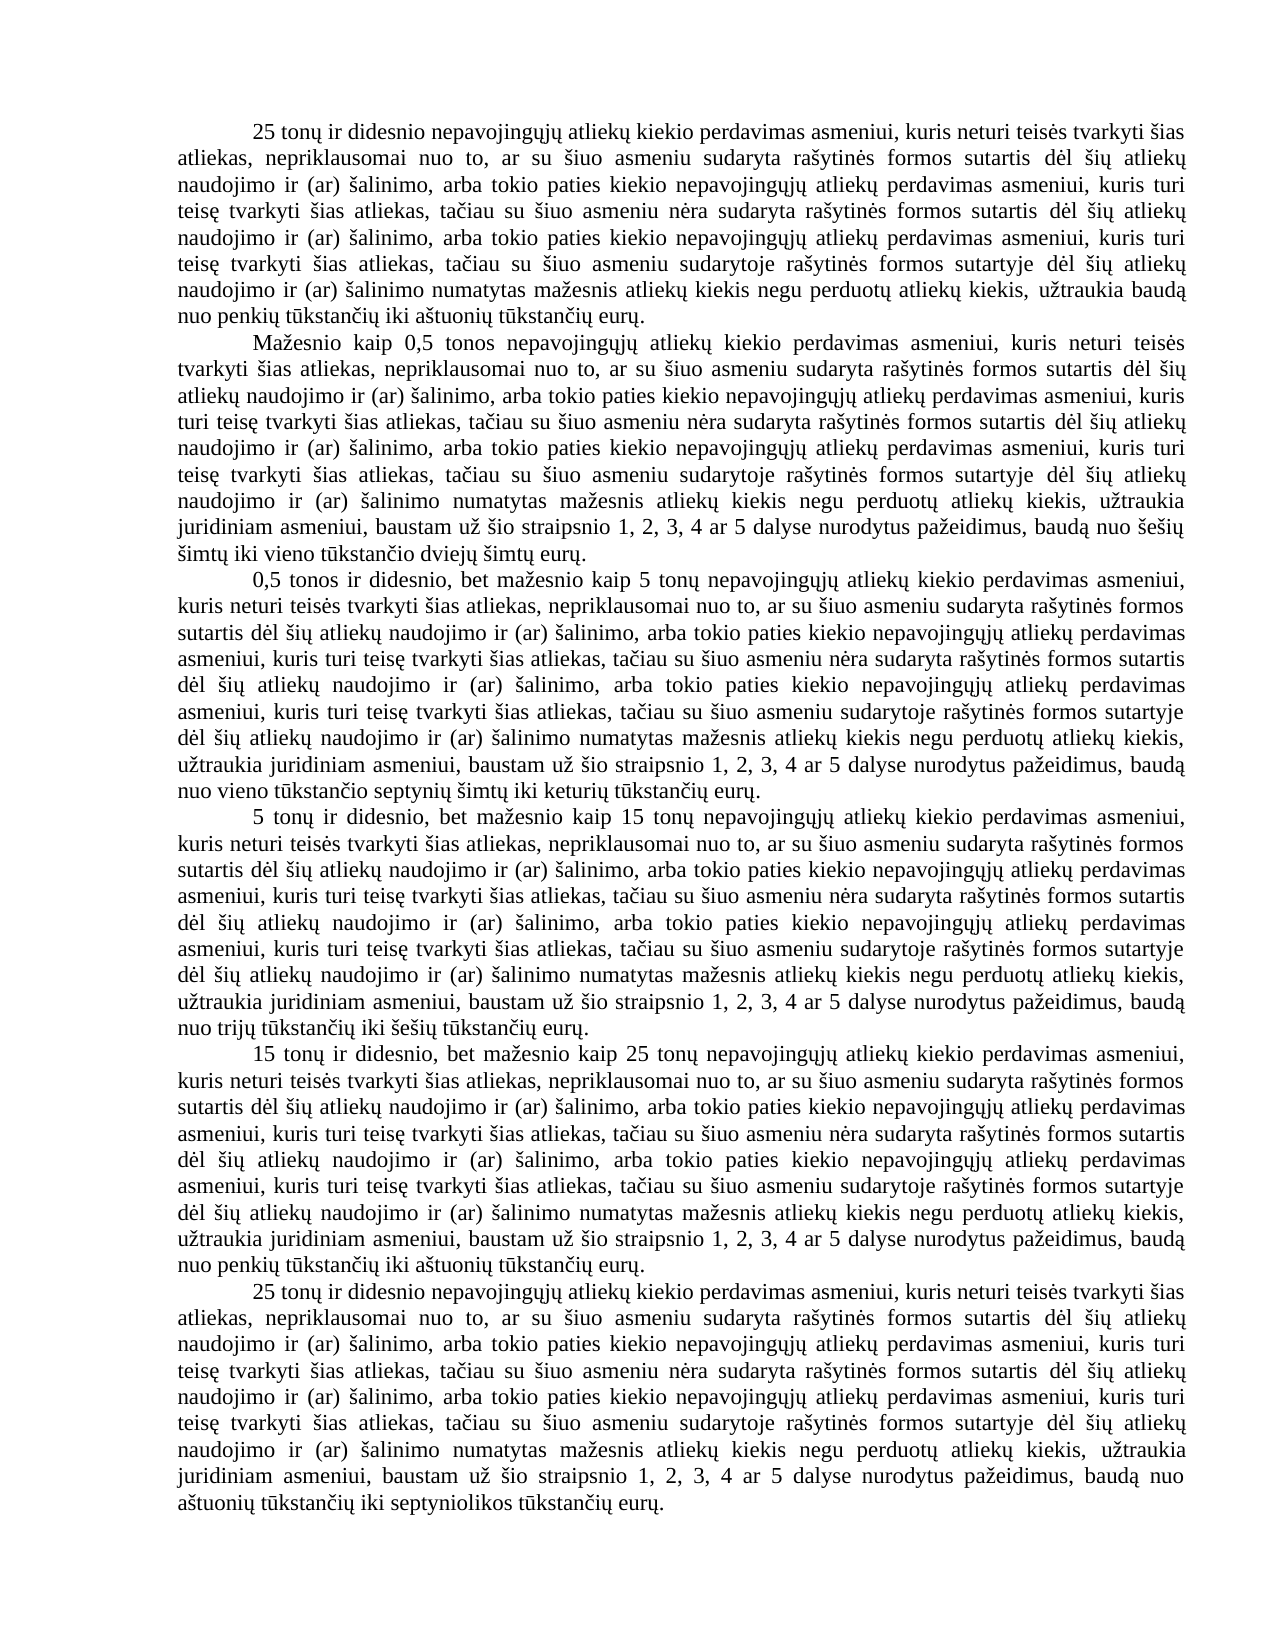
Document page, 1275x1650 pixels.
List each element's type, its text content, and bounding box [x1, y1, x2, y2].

text 25 tonų ir didesnio nepavojingųjų atliekų kiekio perdavimas asmeniui, kuris neturi teisės tvarkyti šias atliekas, nepriklausomai nuo to, ar su šiuo asmeniu sudaryta rašytinės formos sutartis dėl šių atliekų naudojimo ir (ar) šalinimo, arba tokio paties kiekio nepavojingųjų atliekų perdavimas asmeniui, kuris turi teisę tvarkyti šias atliekas, tačiau su šiuo asmeniu nėra sudaryta rašytinės formos sutartis dėl šių atliekų naudojimo ir (ar) šalinimo, arba tokio paties kiekio nepavojingųjų atliekų perdavimas asmeniui, kuris turi teisę tvarkyti šias atliekas, tačiau su šiuo asmeniu sudarytoje rašytinės formos sutartyje dėl šių atliekų naudojimo ir (ar) šalinimo numatytas mažesnis atliekų kiekis negu perduotų atliekų kiekis, užtraukia juridiniam asmeniui, baustam už šio straipsnio 1, 2, 3, 4 ar 5 dalyse nurodytus pažeidimus, baudą nuo aštuonių tūkstančių iki septyniolikos tūkstančių eurų. [177, 1278, 1186, 1515]
text 0,5 tonos ir didesnio, bet mažesnio kaip 5 tonų nepavojingųjų atliekų kiekio perdavimas asmeniui, kuris neturi teisės tvarkyti šias atliekas, nepriklausomai nuo to, ar su šiuo asmeniu sudaryta rašytinės formos sutartis dėl šių atliekų naudojimo ir (ar) šalinimo, arba tokio paties kiekio nepavojingųjų atliekų perdavimas asmeniui, kuris turi teisę tvarkyti šias atliekas, tačiau su šiuo asmeniu nėra sudaryta rašytinės formos sutartis dėl šių atliekų naudojimo ir (ar) šalinimo, arba tokio paties kiekio nepavojingųjų atliekų perdavimas asmeniui, kuris turi teisę tvarkyti šias atliekas, tačiau su šiuo asmeniu sudarytoje rašytinės formos sutartyje dėl šių atliekų naudojimo ir (ar) šalinimo numatytas mažesnis atliekų kiekis negu perduotų atliekų kiekis, užtraukia juridiniam asmeniui, baustam už šio straipsnio 1, 2, 3, 4 ar 5 dalyse nurodytus pažeidimus, baudą nuo vieno tūkstančio septynių šimtų iki keturių tūkstančių eurų. [177, 566, 1186, 803]
text Mažesnio kaip 0,5 tonos nepavojingųjų atliekų kiekio perdavimas asmeniui, kuris neturi teisės tvarkyti šias atliekas, nepriklausomai nuo to, ar su šiuo asmeniu sudaryta rašytinės formos sutartis dėl šių atliekų naudojimo ir (ar) šalinimo, arba tokio paties kiekio nepavojingųjų atliekų perdavimas asmeniui, kuris turi teisę tvarkyti šias atliekas, tačiau su šiuo asmeniu nėra sudaryta rašytinės formos sutartis dėl šių atliekų naudojimo ir (ar) šalinimo, arba tokio paties kiekio nepavojingųjų atliekų perdavimas asmeniui, kuris turi teisę tvarkyti šias atliekas, tačiau su šiuo asmeniu sudarytoje rašytinės formos sutartyje dėl šių atliekų naudojimo ir (ar) šalinimo numatytas mažesnis atliekų kiekis negu perduotų atliekų kiekis, užtraukia juridiniam asmeniui, baustam už šio straipsnio 1, 2, 3, 4 ar 5 dalyse nurodytus pažeidimus, baudą nuo šešių šimtų iki vieno tūkstančio dviejų šimtų eurų. [177, 329, 1186, 566]
text 25 tonų ir didesnio nepavojingųjų atliekų kiekio perdavimas asmeniui, kuris neturi teisės tvarkyti šias atliekas, nepriklausomai nuo to, ar su šiuo asmeniu sudaryta rašytinės formos sutartis dėl šių atliekų naudojimo ir (ar) šalinimo, arba tokio paties kiekio nepavojingųjų atliekų perdavimas asmeniui, kuris turi teisę tvarkyti šias atliekas, tačiau su šiuo asmeniu nėra sudaryta rašytinės formos sutartis dėl šių atliekų naudojimo ir (ar) šalinimo, arba tokio paties kiekio nepavojingųjų atliekų perdavimas asmeniui, kuris turi teisę tvarkyti šias atliekas, tačiau su šiuo asmeniu sudarytoje rašytinės formos sutartyje dėl šių atliekų naudojimo ir (ar) šalinimo numatytas mažesnis atliekų kiekis negu perduotų atliekų kiekis, užtraukia baudą nuo penkių tūkstančių iki aštuonių tūkstančių eurų. [177, 118, 1186, 329]
text 15 tonų ir didesnio, bet mažesnio kaip 25 tonų nepavojingųjų atliekų kiekio perdavimas asmeniui, kuris neturi teisės tvarkyti šias atliekas, nepriklausomai nuo to, ar su šiuo asmeniu sudaryta rašytinės formos sutartis dėl šių atliekų naudojimo ir (ar) šalinimo, arba tokio paties kiekio nepavojingųjų atliekų perdavimas asmeniui, kuris turi teisę tvarkyti šias atliekas, tačiau su šiuo asmeniu nėra sudaryta rašytinės formos sutartis dėl šių atliekų naudojimo ir (ar) šalinimo, arba tokio paties kiekio nepavojingųjų atliekų perdavimas asmeniui, kuris turi teisę tvarkyti šias atliekas, tačiau su šiuo asmeniu sudarytoje rašytinės formos sutartyje dėl šių atliekų naudojimo ir (ar) šalinimo numatytas mažesnis atliekų kiekis negu perduotų atliekų kiekis, užtraukia juridiniam asmeniui, baustam už šio straipsnio 1, 2, 3, 4 ar 5 dalyse nurodytus pažeidimus, baudą nuo penkių tūkstančių iki aštuonių tūkstančių eurų. [177, 1041, 1186, 1278]
text 5 tonų ir didesnio, bet mažesnio kaip 15 tonų nepavojingųjų atliekų kiekio perdavimas asmeniui, kuris neturi teisės tvarkyti šias atliekas, nepriklausomai nuo to, ar su šiuo asmeniu sudaryta rašytinės formos sutartis dėl šių atliekų naudojimo ir (ar) šalinimo, arba tokio paties kiekio nepavojingųjų atliekų perdavimas asmeniui, kuris turi teisę tvarkyti šias atliekas, tačiau su šiuo asmeniu nėra sudaryta rašytinės formos sutartis dėl šių atliekų naudojimo ir (ar) šalinimo, arba tokio paties kiekio nepavojingųjų atliekų perdavimas asmeniui, kuris turi teisę tvarkyti šias atliekas, tačiau su šiuo asmeniu sudarytoje rašytinės formos sutartyje dėl šių atliekų naudojimo ir (ar) šalinimo numatytas mažesnis atliekų kiekis negu perduotų atliekų kiekis, užtraukia juridiniam asmeniui, baustam už šio straipsnio 1, 2, 3, 4 ar 5 dalyse nurodytus pažeidimus, baudą nuo trijų tūkstančių iki šešių tūkstančių eurų. [177, 803, 1186, 1041]
